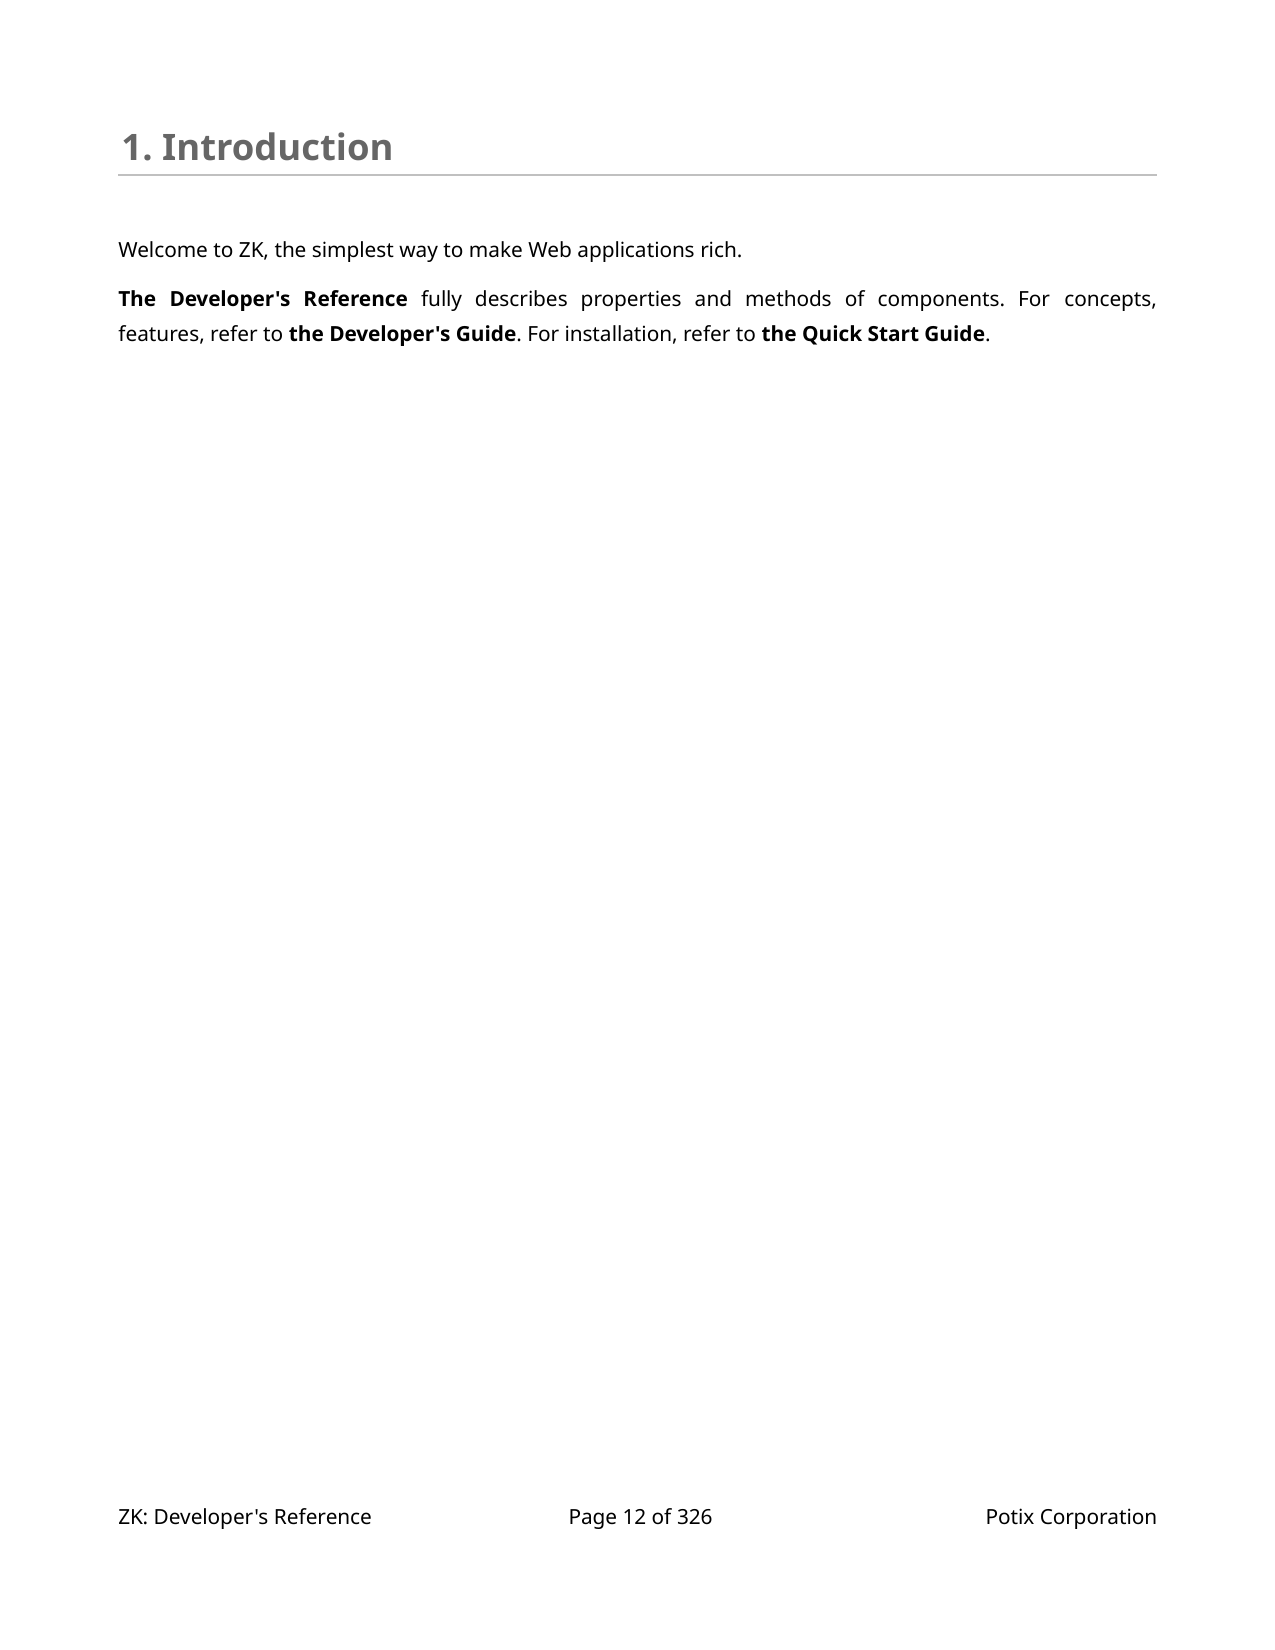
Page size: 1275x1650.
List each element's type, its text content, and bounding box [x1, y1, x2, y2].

subtitle 1. Introduction [118, 118, 1157, 174]
text Welcome to ZK, the simplest way to make Web applications rich. [118, 235, 1157, 263]
text The Developer's Reference fully describes properties and methods of components. For concepts, features, refer to the Developer's Guide. For installation, refer to the Quick Start Guide. [118, 284, 1157, 347]
